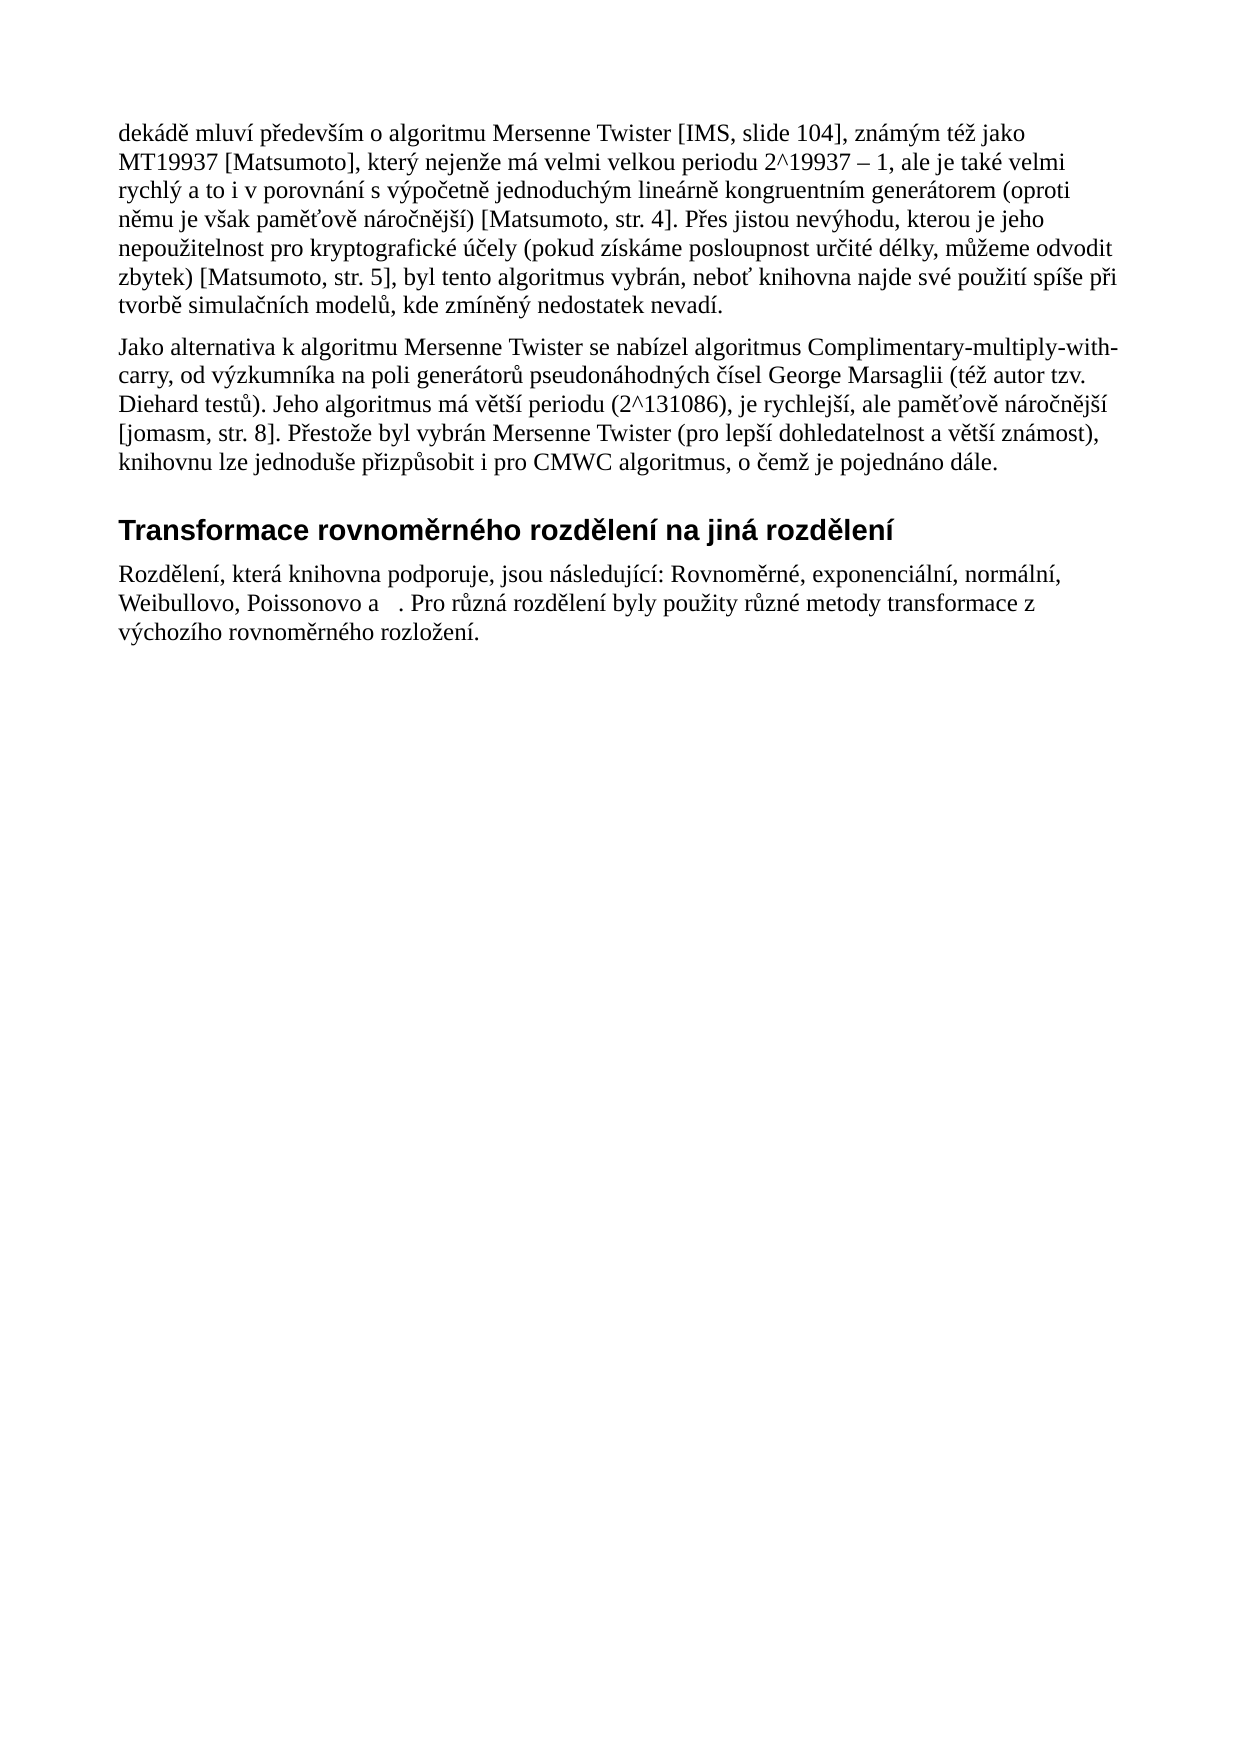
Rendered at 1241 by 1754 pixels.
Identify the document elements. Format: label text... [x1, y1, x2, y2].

text Jako alternativa k algoritmu Mersenne Twister se nabízel algoritmus Complimentary-multiply-with-carry, od výzkumníka na poli generátorů pseudonáhodných čísel George Marsaglii (též autor tzv. Diehard testů). Jeho algoritmus má větší periodu (2^131086), je rychlejší, ale paměťově náročnější [jomasm, str. 8]. Přestože byl vybrán Mersenne Twister (pro lepší dohledatelnost a větší známost), knihovnu lze jednoduše přizpůsobit i pro CMWC algoritmus, o čemž je pojednáno dále. [118, 332, 1122, 476]
subtitle Transformace rovnoměrného rozdělení na jiná rozdělení [118, 513, 1122, 547]
text Rozdělení, která knihovna podporuje, jsou následující: Rovnoměrné, exponenciální, normální, Weibullovo, Poissonovo a . Pro různá rozdělení byly použity různé metody transformace z výchozího rovnoměrného rozložení. [118, 559, 1122, 645]
text dekádě mluví především o algoritmu Mersenne Twister [IMS, slide 104], známým též jako MT19937 [Matsumoto], který nejenže má velmi velkou periodu 2^19937 – 1, ale je také velmi rychlý a to i v porovnání s výpočetně jednoduchým lineárně kongruentním generátorem (oproti němu je však paměťově náročnější) [Matsumoto, str. 4]. Přes jistou nevýhodu, kterou je jeho nepoužitelnost pro kryptografické účely (pokud získáme posloupnost určité délky, můžeme odvodit zbytek) [Matsumoto, str. 5], byl tento algoritmus vybrán, neboť knihovna najde své použití spíše při tvorbě simulačních modelů, kde zmíněný nedostatek nevadí. [118, 118, 1122, 319]
